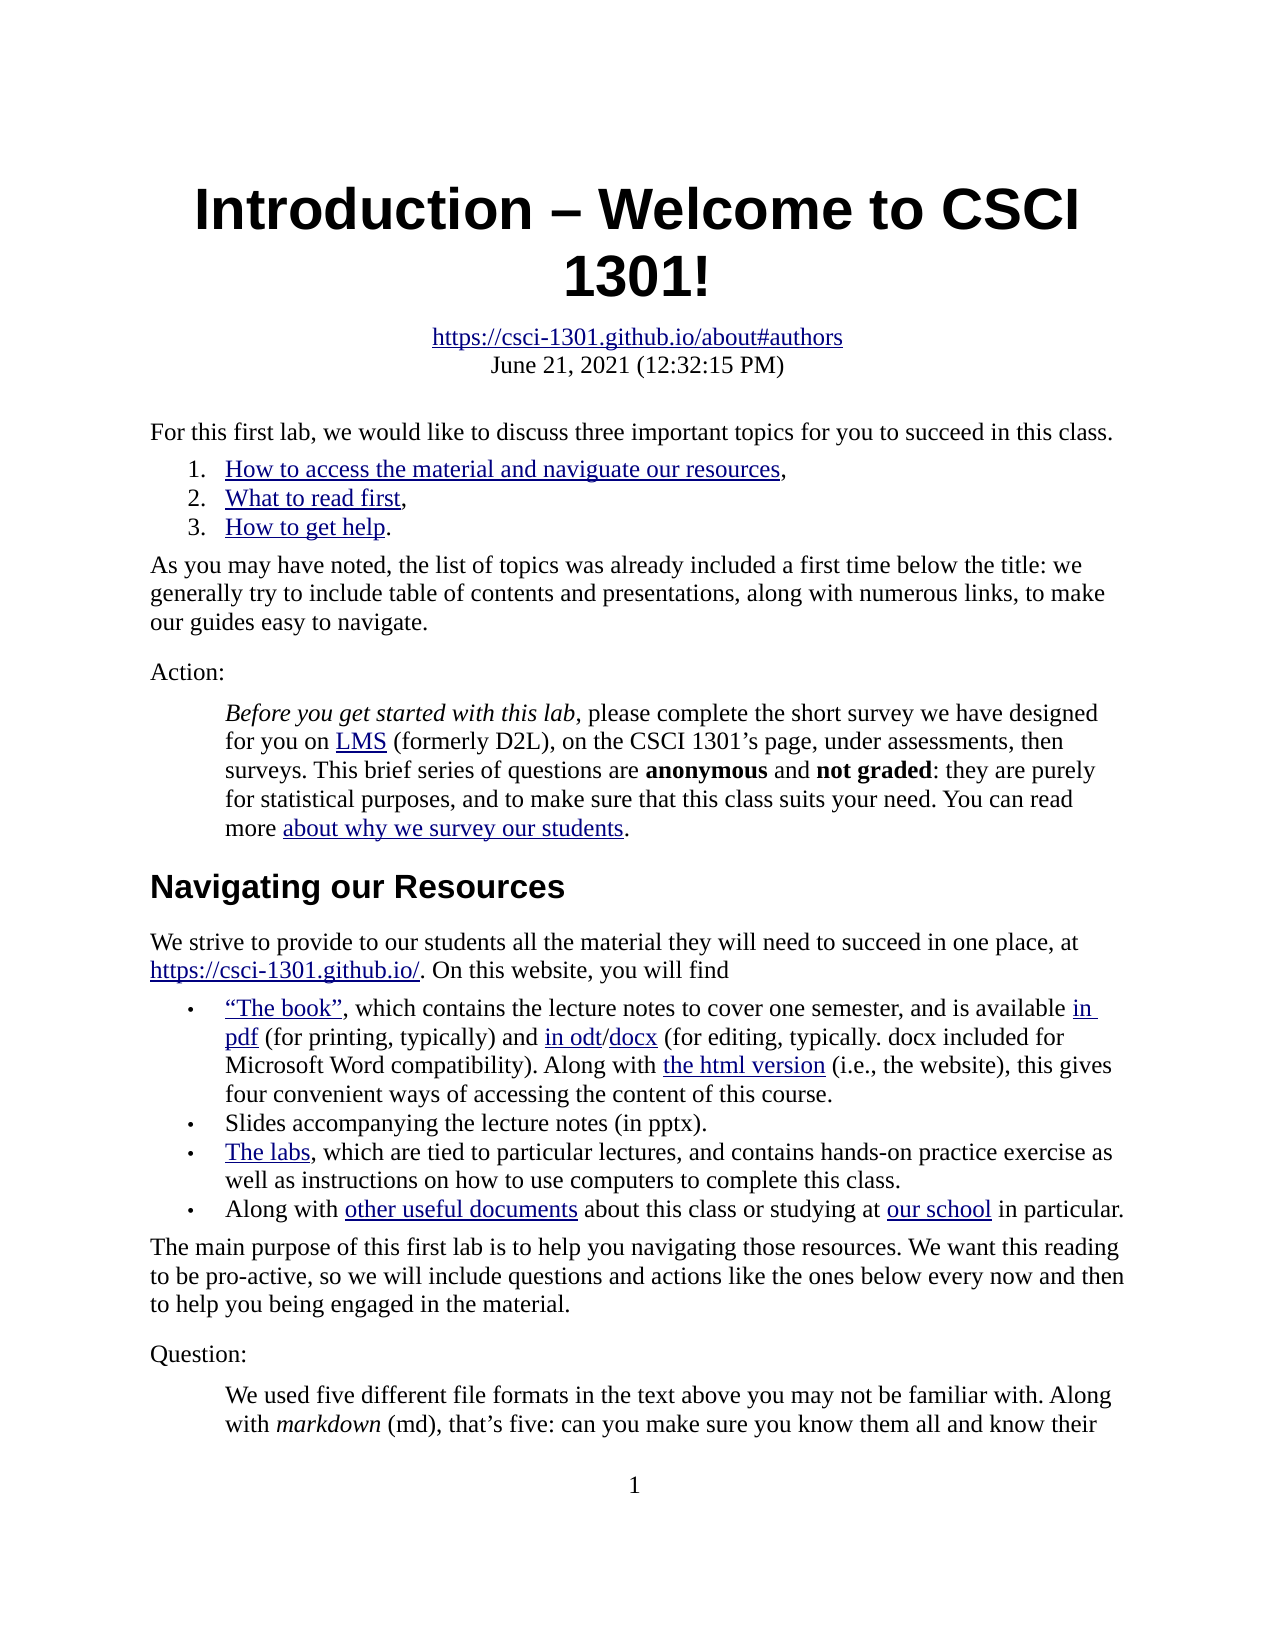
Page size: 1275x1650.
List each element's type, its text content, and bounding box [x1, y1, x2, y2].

list Slides accompanying the lecture notes (in pptx). [187, 1108, 1125, 1137]
text We strive to provide to our students all the material they will need to succeed in one place, at https://csci-1301.github.io/. On this website, you will find [150, 927, 1125, 984]
list What to read first, [187, 483, 1125, 512]
title Introduction – Welcome to CSCI 1301! [150, 175, 1125, 309]
text June 21, 2021 (12:32:15 PM) [150, 350, 1125, 379]
text Action: [150, 657, 1125, 686]
text https://csci-1301.github.io/about#authors [150, 322, 1125, 350]
list Along with other useful documents about this class or studying at our school in particular. [187, 1194, 1125, 1223]
text Question: [150, 1339, 1125, 1368]
text Before you get started with this lab, please complete the short survey we have designed for you on LMS (formerly D2L), on the CSCI 1301’s page, under assessments, then surveys. This brief series of questions are anonymous and not graded: they are purely for statistical purposes, and to make sure that this class suits your need. You can read more about why we survey our students. [225, 698, 1125, 841]
text The main purpose of this first lab is to help you navigating those resources. We want this reading to be pro-active, so we will include questions and actions like the ones below every now and then to help you being engaged in the material. [150, 1232, 1125, 1318]
text We used five different file formats in the text above you may not be familiar with. Along with markdown (md), that’s five: can you make sure you know them all and know their [225, 1380, 1125, 1437]
list “The book”, which contains the lecture notes to cover one semester, and is available in pdf (for printing, typically) and in odt/docx (for editing, typically. docx included for Microsoft Word compatibility). Along with the html version (i.e., the website), this gives four convenient ways of accessing the content of this course. [187, 993, 1125, 1108]
text For this first lab, we would like to discuss three important topics for you to succeed in this class. [150, 417, 1125, 446]
list How to access the material and naviguate our resources, [187, 454, 1125, 483]
subtitle Navigating our Resources [150, 866, 1125, 905]
list How to get help. [187, 512, 1125, 541]
list The labs, which are tied to particular lectures, and contains hands-on practice exercise as well as instructions on how to use computers to complete this class. [187, 1137, 1125, 1194]
text As you may have noted, the list of topics was already included a first time below the title: we generally try to include table of contents and presentations, along with numerous links, to make our guides easy to navigate. [150, 550, 1125, 636]
